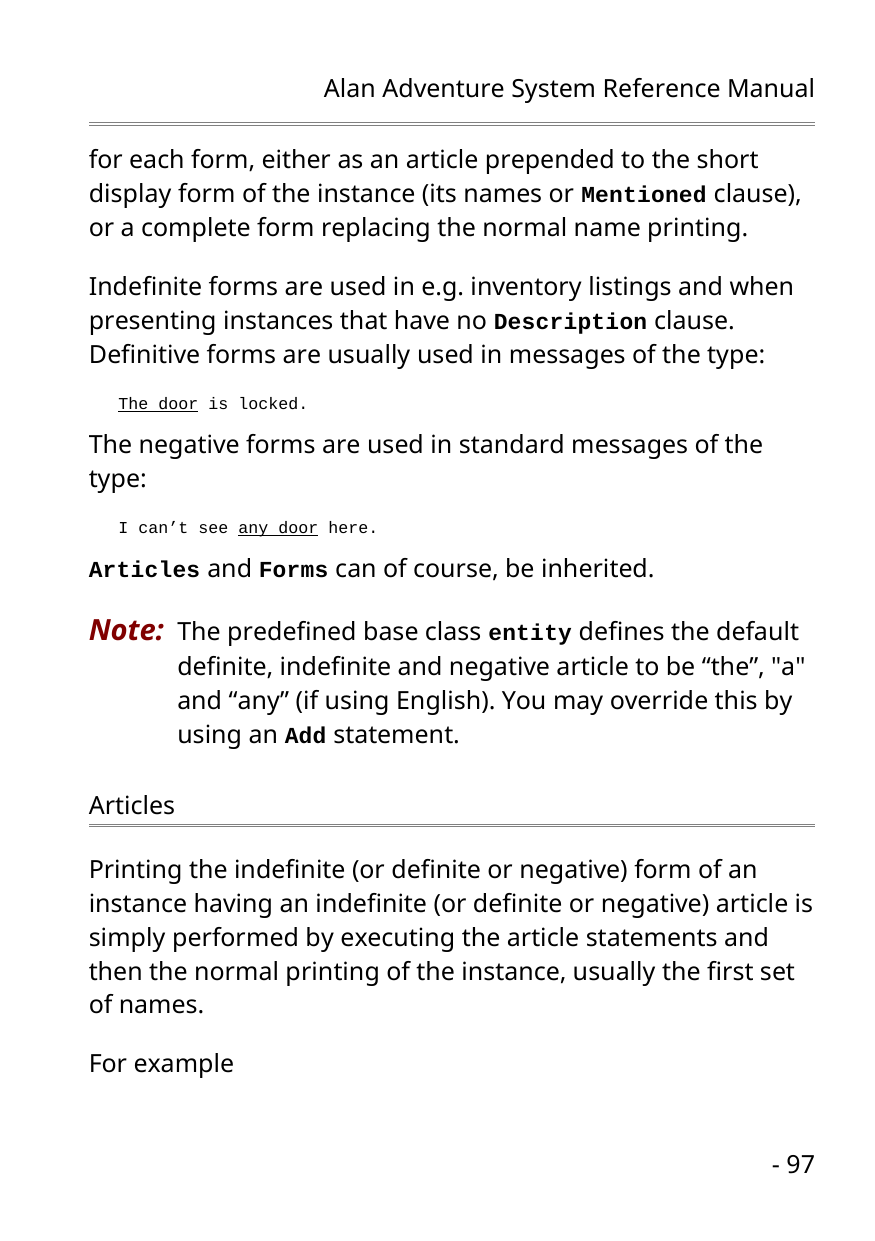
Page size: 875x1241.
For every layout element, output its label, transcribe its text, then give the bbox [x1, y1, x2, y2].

list The predefined base class entity defines the default definite, indefinite and negative article to be “the”, "a" and “any” (if using English). You may override this by using an Add statement. [88, 609, 815, 751]
text The negative forms are used in standard messages of the type: [88, 427, 815, 495]
text Printing the indefinite (or definite or negative) form of an instance having an indefinite (or definite or negative) article is simply performed by executing the article statements and then the normal printing of the instance, usually the first set of names. [88, 852, 815, 1021]
text I can’t see any door here. [118, 520, 815, 538]
text For example [88, 1046, 815, 1080]
text for each form, either as an article prepended to the short display form of the instance (its names or Mentioned clause), or a complete form replacing the normal name printing. [88, 142, 815, 244]
text Indefinite forms are used in e.g. inventory listings and when presenting instances that have no Description clause. Definitive forms are usually used in messages of the type: [88, 269, 815, 371]
text Articles and Forms can of course, be inherited. [88, 551, 815, 585]
text The door is locked. [118, 396, 815, 414]
subtitle Articles [88, 788, 815, 827]
